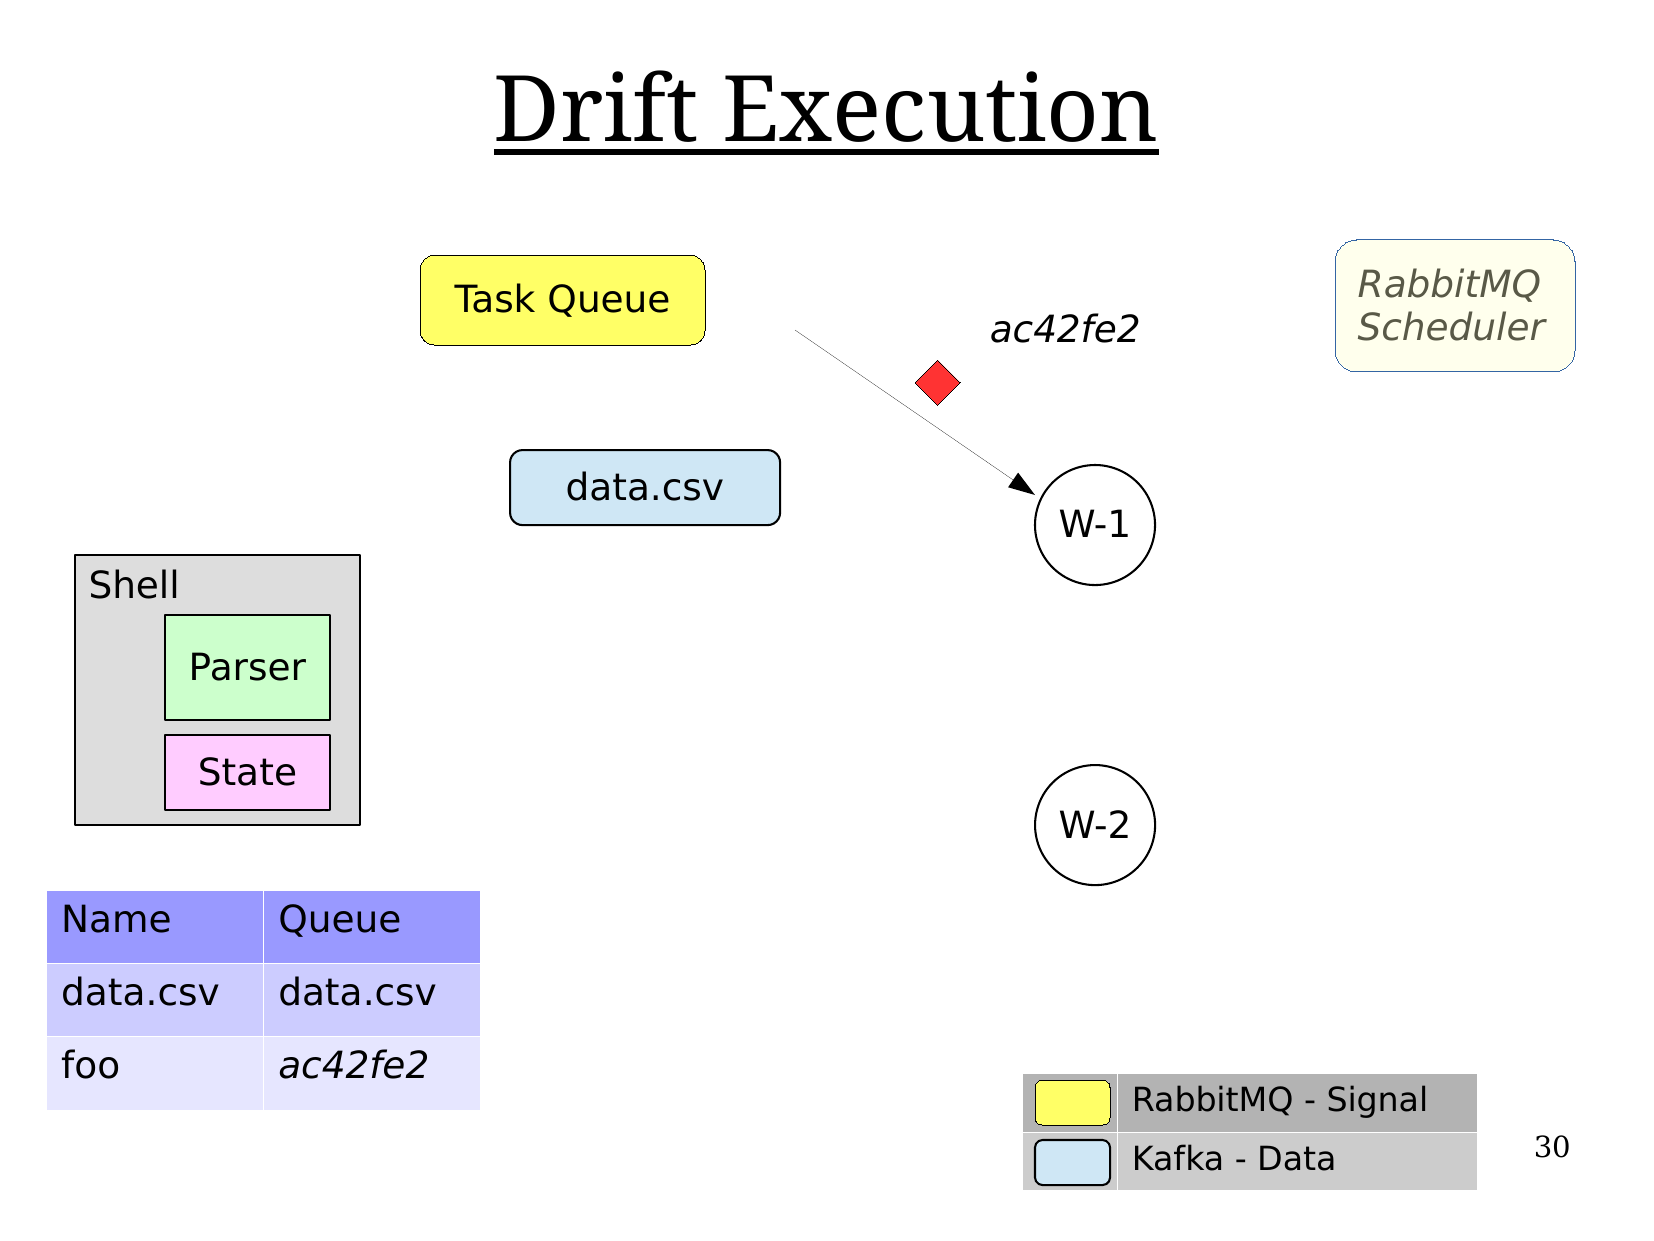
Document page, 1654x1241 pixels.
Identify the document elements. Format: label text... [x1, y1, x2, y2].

text_box [1035, 1140, 1111, 1186]
text_box data.csv [510, 450, 781, 526]
text_box [1035, 1080, 1111, 1126]
text_box [1335, 239, 1576, 372]
table_cell ac42fe2 [264, 1037, 480, 1110]
table_cell data.csv [264, 964, 480, 1036]
text_box W-2 [1035, 765, 1156, 886]
text_box W-1 [1035, 465, 1156, 586]
table_header Name [47, 891, 263, 963]
text_box State [165, 735, 331, 811]
text_box ac42fe2 [975, 300, 1156, 359]
table_cell Kafka - Data [1118, 1133, 1477, 1190]
text_box [915, 360, 961, 406]
text_box Task Queue [420, 255, 706, 346]
text_box [75, 555, 361, 826]
text_box Parser [165, 615, 331, 721]
table_header RabbitMQ - Signal [1118, 1074, 1477, 1132]
table_header Queue [264, 891, 480, 963]
table_cell [1023, 1133, 1117, 1190]
table_cell data.csv [47, 964, 263, 1036]
table_cell foo [47, 1037, 263, 1110]
table_header [1023, 1074, 1117, 1132]
text_box Shell [73, 556, 196, 616]
title Drift Execution [82, 2, 1571, 211]
